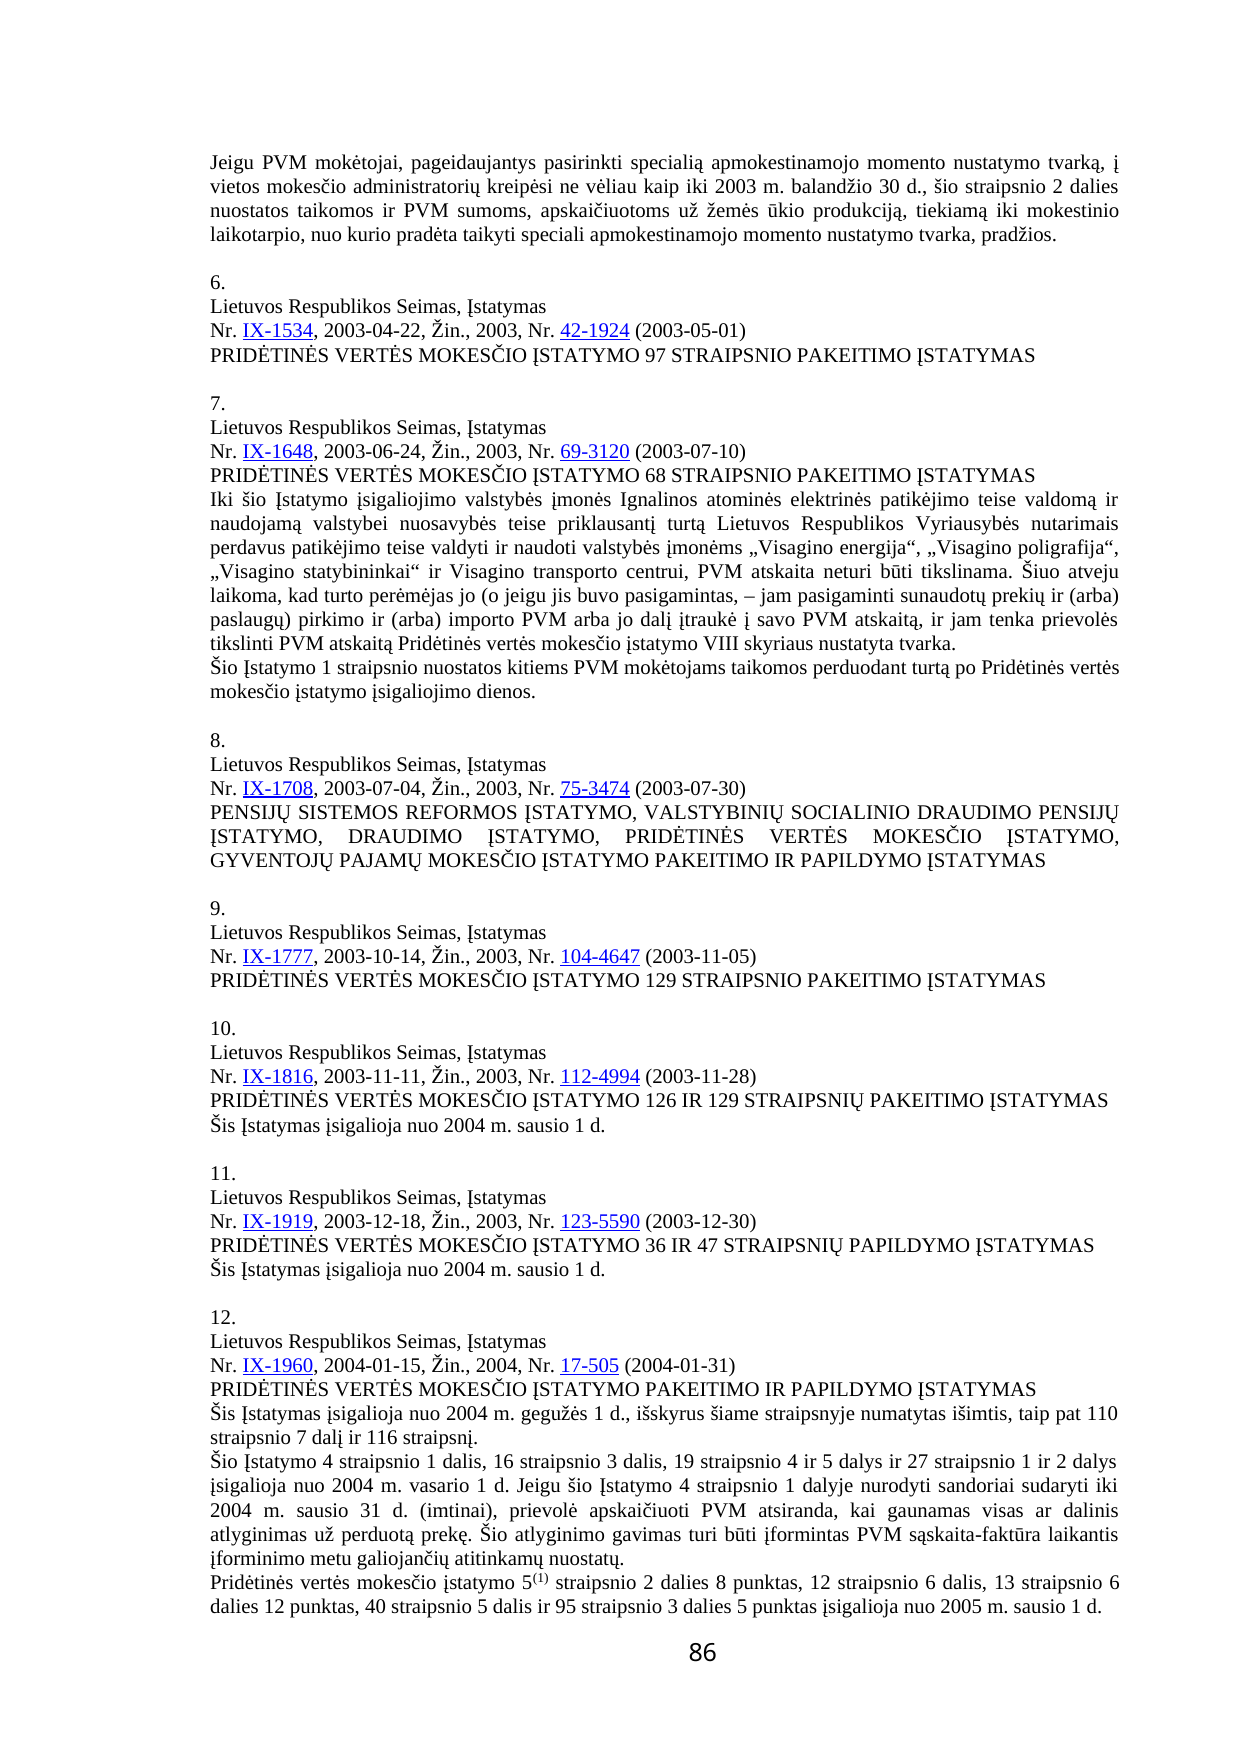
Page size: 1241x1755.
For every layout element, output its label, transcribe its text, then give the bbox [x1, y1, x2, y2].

text Šis Įstatymas įsigalioja nuo 2004 m. sausio 1 d. [210, 1257, 1120, 1281]
text Lietuvos Respublikos Seimas, Įstatymas [210, 920, 1120, 944]
text PRIDĖTINĖS VERTĖS MOKESČIO ĮSTATYMO 36 IR 47 STRAIPSNIŲ PAPILDYMO ĮSTATYMAS [210, 1233, 1120, 1257]
text 6. [210, 270, 1120, 294]
text Šio Įstatymo 4 straipsnio 1 dalis, 16 straipsnio 3 dalis, 19 straipsnio 4 ir 5 dalys ir 27 straipsnio 1 ir 2 dalys įsigalioja nuo 2004 m. vasario 1 d. Jeigu šio Įstatymo 4 straipsnio 1 dalyje nurodyti sandoriai sudaryti iki 2004 m. sausio 31 d. (imtinai), prievolė apskaičiuoti PVM atsiranda, kai gaunamas visas ar dalinis atlyginimas už perduotą prekę. Šio atlyginimo gavimas turi būti įformintas PVM sąskaita-faktūra laikantis įforminimo metu galiojančių atitinkamų nuostatų. [210, 1449, 1120, 1570]
text Lietuvos Respublikos Seimas, Įstatymas [210, 1329, 1120, 1353]
text Lietuvos Respublikos Seimas, Įstatymas [210, 415, 1120, 439]
text Nr. IX-1648, 2003-06-24, Žin., 2003, Nr. 69-3120 (2003-07-10) [210, 439, 1120, 463]
text Nr. IX-1534, 2003-04-22, Žin., 2003, Nr. 42-1924 (2003-05-01) [210, 318, 1120, 342]
text 8. [210, 727, 1120, 752]
text Nr. IX-1919, 2003-12-18, Žin., 2003, Nr. 123-5590 (2003-12-30) [210, 1209, 1120, 1233]
text 7. [210, 391, 1120, 415]
text 11. [210, 1161, 1120, 1185]
text PRIDĖTINĖS VERTĖS MOKESČIO ĮSTATYMO 97 STRAIPSNIO PAKEITIMO ĮSTATYMAS [210, 342, 1120, 367]
text Nr. IX-1708, 2003-07-04, Žin., 2003, Nr. 75-3474 (2003-07-30) [210, 776, 1120, 800]
text Lietuvos Respublikos Seimas, Įstatymas [210, 1040, 1120, 1064]
text Nr. IX-1960, 2004-01-15, Žin., 2004, Nr. 17-505 (2004-01-31) [210, 1353, 1120, 1377]
text Lietuvos Respublikos Seimas, Įstatymas [210, 1185, 1120, 1209]
text Jeigu PVM mokėtojai, pageidaujantys pasirinkti specialią apmokestinamojo momento nustatymo tvarką, į vietos mokesčio administratorių kreipėsi ne vėliau kaip iki 2003 m. balandžio 30 d., šio straipsnio 2 dalies nuostatos taikomos ir PVM sumoms, apskaičiuotoms už žemės ūkio produkciją, tiekiamą iki mokestinio laikotarpio, nuo kurio pradėta taikyti speciali apmokestinamojo momento nustatymo tvarka, pradžios. [210, 150, 1120, 246]
text Nr. IX-1816, 2003-11-11, Žin., 2003, Nr. 112-4994 (2003-11-28) [210, 1064, 1120, 1088]
text Lietuvos Respublikos Seimas, Įstatymas [210, 294, 1120, 318]
text Nr. IX-1777, 2003-10-14, Žin., 2003, Nr. 104-4647 (2003-11-05) [210, 944, 1120, 968]
text 10. [210, 1016, 1120, 1040]
text Lietuvos Respublikos Seimas, Įstatymas [210, 752, 1120, 776]
text 12. [210, 1305, 1120, 1329]
text PRIDĖTINĖS VERTĖS MOKESČIO ĮSTATYMO PAKEITIMO IR PAPILDYMO ĮSTATYMAS [210, 1377, 1120, 1401]
text Pridėtinės vertės mokesčio įstatymo 5(1) straipsnio 2 dalies 8 punktas, 12 straipsnio 6 dalis, 13 straipsnio 6 dalies 12 punktas, 40 straipsnio 5 dalis ir 95 straipsnio 3 dalies 5 punktas įsigalioja nuo 2005 m. sausio 1 d. [210, 1570, 1120, 1618]
text PRIDĖTINĖS VERTĖS MOKESČIO ĮSTATYMO 129 STRAIPSNIO PAKEITIMO ĮSTATYMAS [210, 968, 1120, 992]
text PRIDĖTINĖS VERTĖS MOKESČIO ĮSTATYMO 68 STRAIPSNIO PAKEITIMO ĮSTATYMAS [210, 463, 1120, 487]
text Šis Įstatymas įsigalioja nuo 2004 m. gegužės 1 d., išskyrus šiame straipsnyje numatytas išimtis, taip pat 110 straipsnio 7 dalį ir 116 straipsnį. [210, 1401, 1120, 1449]
text Šio Įstatymo 1 straipsnio nuostatos kitiems PVM mokėtojams taikomos perduodant turtą po Pridėtinės vertės mokesčio įstatymo įsigaliojimo dienos. [210, 655, 1120, 703]
text PRIDĖTINĖS VERTĖS MOKESČIO ĮSTATYMO 126 IR 129 STRAIPSNIŲ PAKEITIMO ĮSTATYMAS [210, 1088, 1120, 1112]
text Iki šio Įstatymo įsigaliojimo valstybės įmonės Ignalinos atominės elektrinės patikėjimo teise valdomą ir naudojamą valstybei nuosavybės teise priklausantį turtą Lietuvos Respublikos Vyriausybės nutarimais perdavus patikėjimo teise valdyti ir naudoti valstybės įmonėms „Visagino energija“, „Visagino poligrafija“, „Visagino statybininkai“ ir Visagino transporto centrui, PVM atskaita neturi būti tikslinama. Šiuo atveju laikoma, kad turto perėmėjas jo (o jeigu jis buvo pasigamintas, – jam pasigaminti sunaudotų prekių ir (arba) paslaugų) pirkimo ir (arba) importo PVM arba jo dalį įtraukė į savo PVM atskaitą, ir jam tenka prievolės tikslinti PVM atskaitą Pridėtinės vertės mokesčio įstatymo VIII skyriaus nustatyta tvarka. [210, 487, 1120, 655]
text Šis Įstatymas įsigalioja nuo 2004 m. sausio 1 d. [210, 1112, 1120, 1137]
text 9. [210, 896, 1120, 920]
text PENSIJŲ SISTEMOS REFORMOS ĮSTATYMO, VALSTYBINIŲ SOCIALINIO DRAUDIMO PENSIJŲ ĮSTATYMO, DRAUDIMO ĮSTATYMO, PRIDĖTINĖS VERTĖS MOKESČIO ĮSTATYMO, GYVENTOJŲ PAJAMŲ MOKESČIO ĮSTATYMO PAKEITIMO IR PAPILDYMO ĮSTATYMAS [210, 800, 1120, 872]
